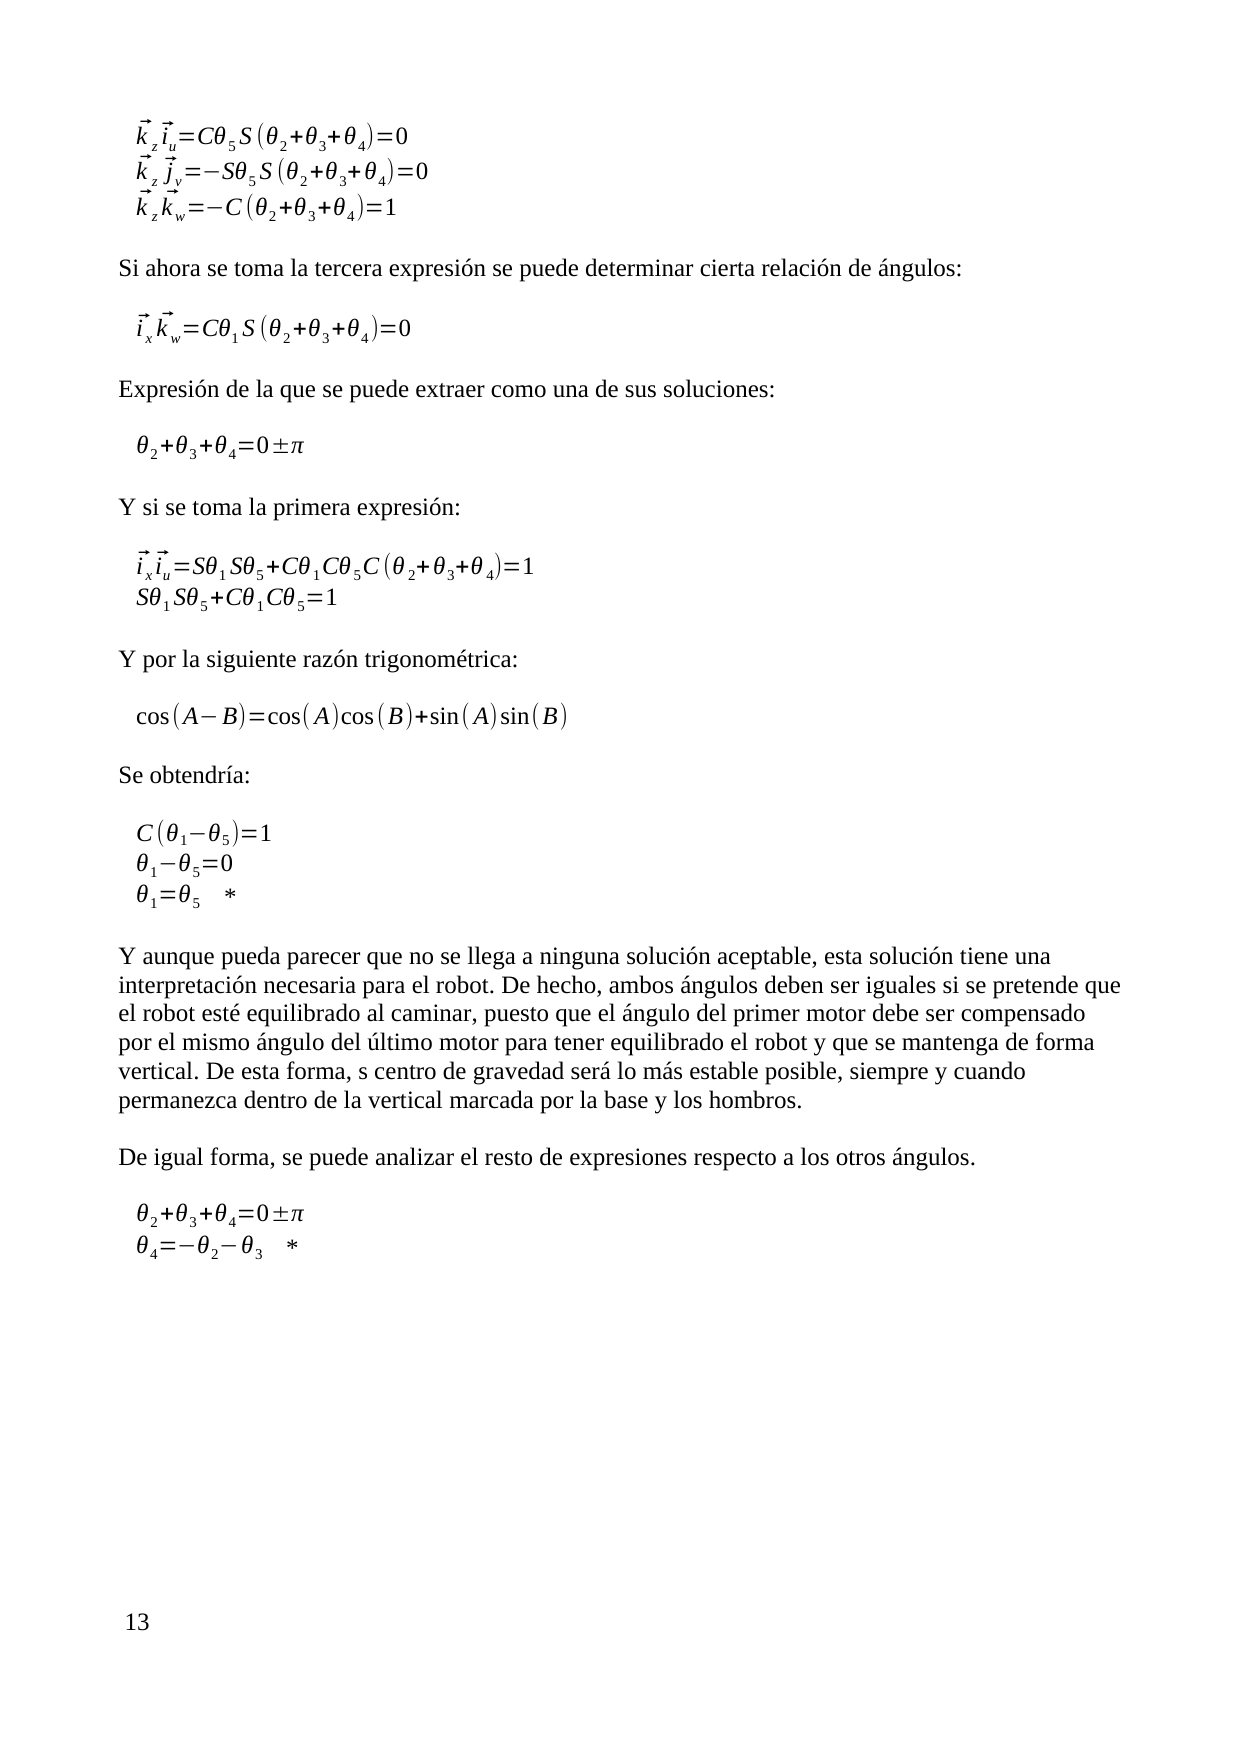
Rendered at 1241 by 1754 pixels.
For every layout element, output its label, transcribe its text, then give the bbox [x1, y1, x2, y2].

text Y por la siguiente razón trigonométrica: [118, 644, 1122, 672]
text * [118, 1231, 1122, 1263]
text Si ahora se toma la tercera expresión se puede determinar cierta relación de ángulos: [118, 253, 1122, 282]
text Y aunque pueda parecer que no se llega a ninguna solución aceptable, esta solución tiene una interpretación necesaria para el robot. De hecho, ambos ángulos deben ser iguales si se pretende que el robot esté equilibrado al caminar, puesto que el ángulo del primer motor debe ser compensado por el mismo ángulo del último motor para tener equilibrado el robot y que se mantenga de forma vertical. De esta forma, s centro de gravedad será lo más estable posible, siempre y cuando permanezca dentro de la vertical marcada por la base y los hombros. [118, 941, 1122, 1113]
text Expresión de la que se puede extraer como una de sus soluciones: [118, 374, 1122, 403]
text Y si se toma la primera expresión: [118, 492, 1122, 521]
text * [118, 881, 1122, 912]
text De igual forma, se puede analizar el resto de expresiones respecto a los otros ángulos. [118, 1142, 1122, 1171]
text Se obtendría: [118, 760, 1122, 789]
